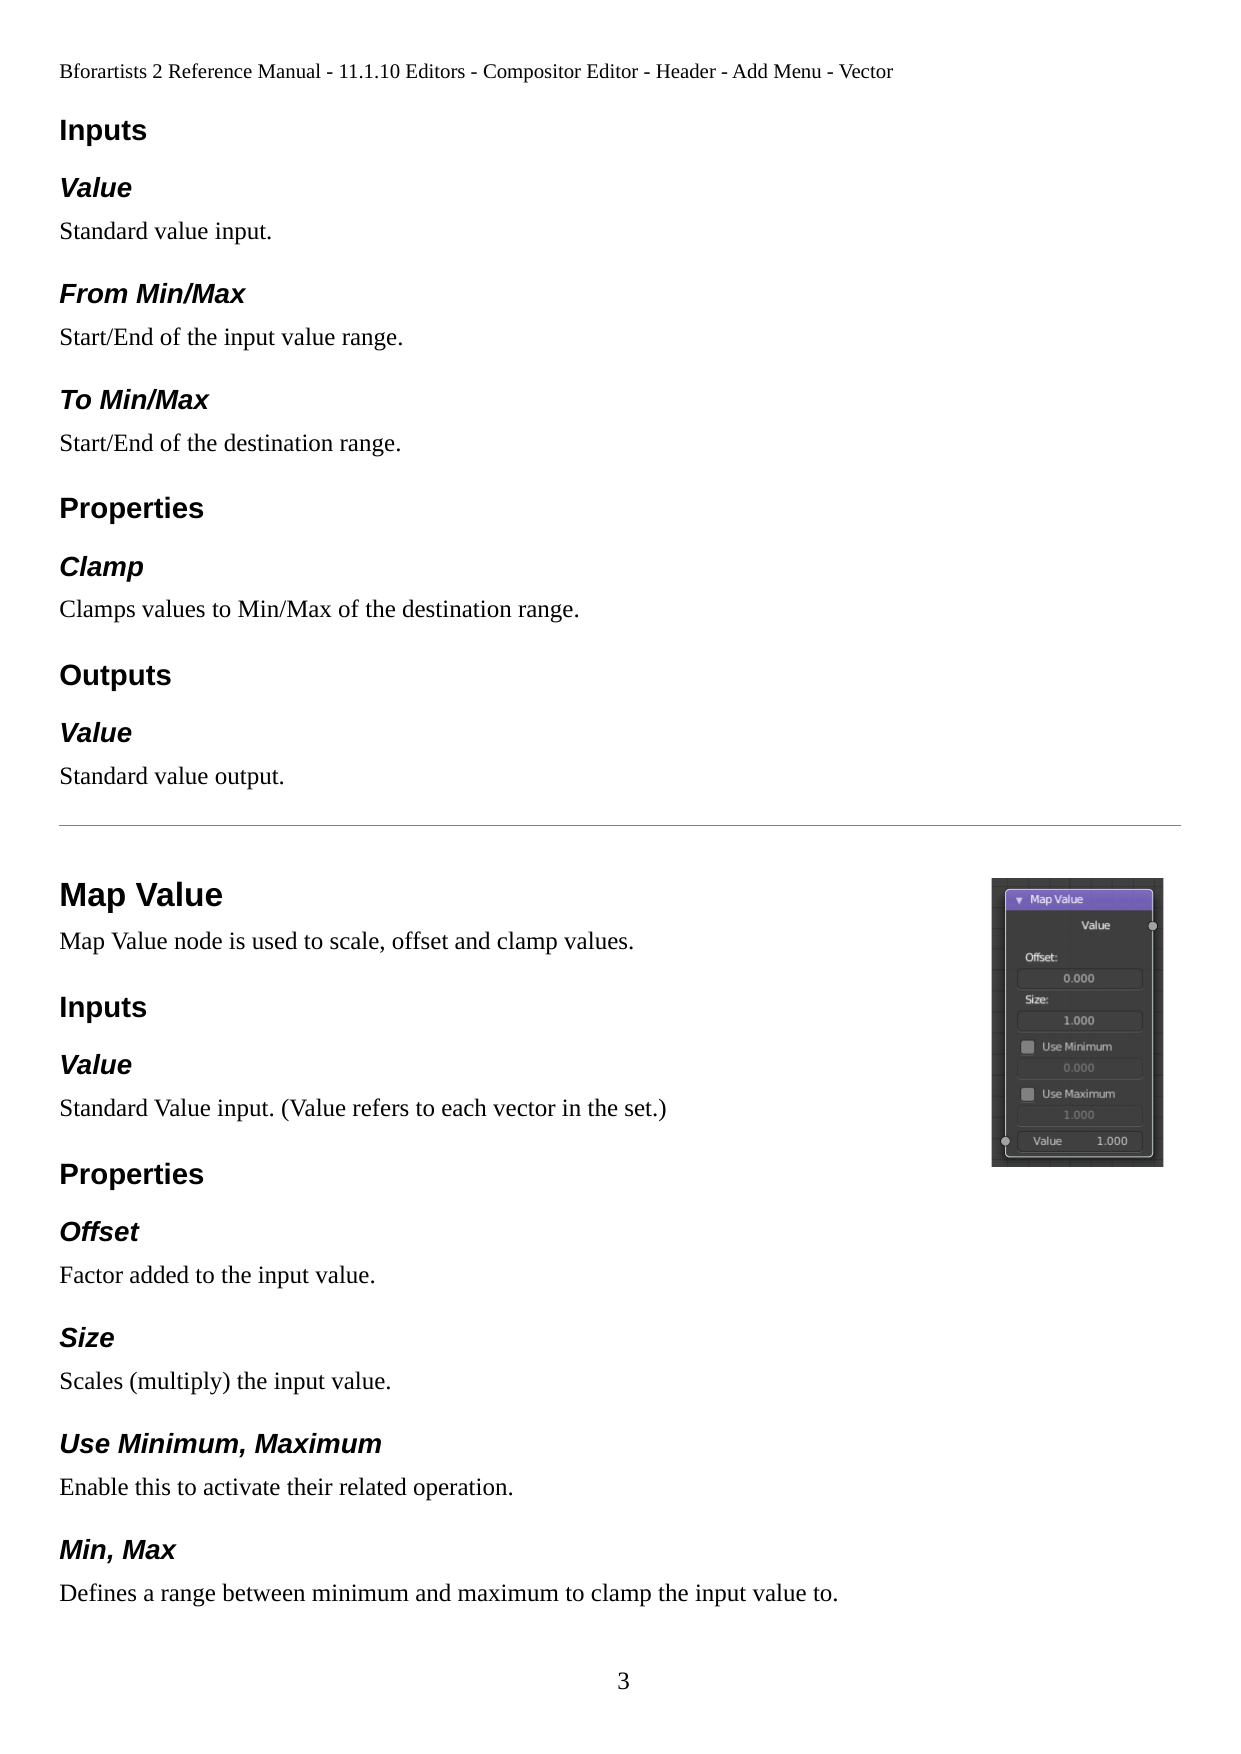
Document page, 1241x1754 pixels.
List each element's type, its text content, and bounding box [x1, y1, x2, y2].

text Enable this to activate their related operation. [59, 1472, 1181, 1501]
text Factor added to the input value. [59, 1260, 1181, 1289]
subtitle To Min/Max [59, 383, 1181, 415]
subtitle Offset [59, 1216, 1181, 1247]
subtitle Min, Max [59, 1533, 1181, 1565]
subtitle Value [59, 171, 1181, 203]
subtitle Outputs [59, 658, 1181, 692]
text Standard value output. [59, 761, 1181, 790]
subtitle Properties [59, 491, 1181, 525]
subtitle [1164, 990, 1181, 1024]
subtitle Map Value [59, 875, 1181, 914]
subtitle [1164, 1049, 1181, 1081]
text Start/End of the input value range. [59, 322, 1181, 350]
picture [991, 878, 1164, 1167]
text Standard Value input. (Value refers to each vector in the set.) [59, 1093, 991, 1122]
text Scales (multiply) the input value. [59, 1366, 1181, 1394]
subtitle Inputs [59, 113, 1181, 146]
subtitle Inputs [59, 990, 991, 1024]
subtitle Size [59, 1321, 1181, 1353]
text Defines a range between minimum and maximum to clamp the input value to. [59, 1578, 1181, 1606]
subtitle From Min/Max [59, 277, 1181, 309]
subtitle Clamp [59, 550, 1181, 582]
subtitle Value [59, 1049, 991, 1081]
subtitle Value [59, 717, 1181, 749]
text Standard value input. [59, 216, 1181, 244]
subtitle Use Minimum, Maximum [59, 1427, 1181, 1459]
subtitle Properties [59, 1157, 1181, 1191]
text Clamps values to Min/Max of the destination range. [59, 594, 1181, 623]
text Start/End of the destination range. [59, 428, 1181, 456]
text Map Value node is used to scale, offset and clamp values. [59, 926, 991, 955]
